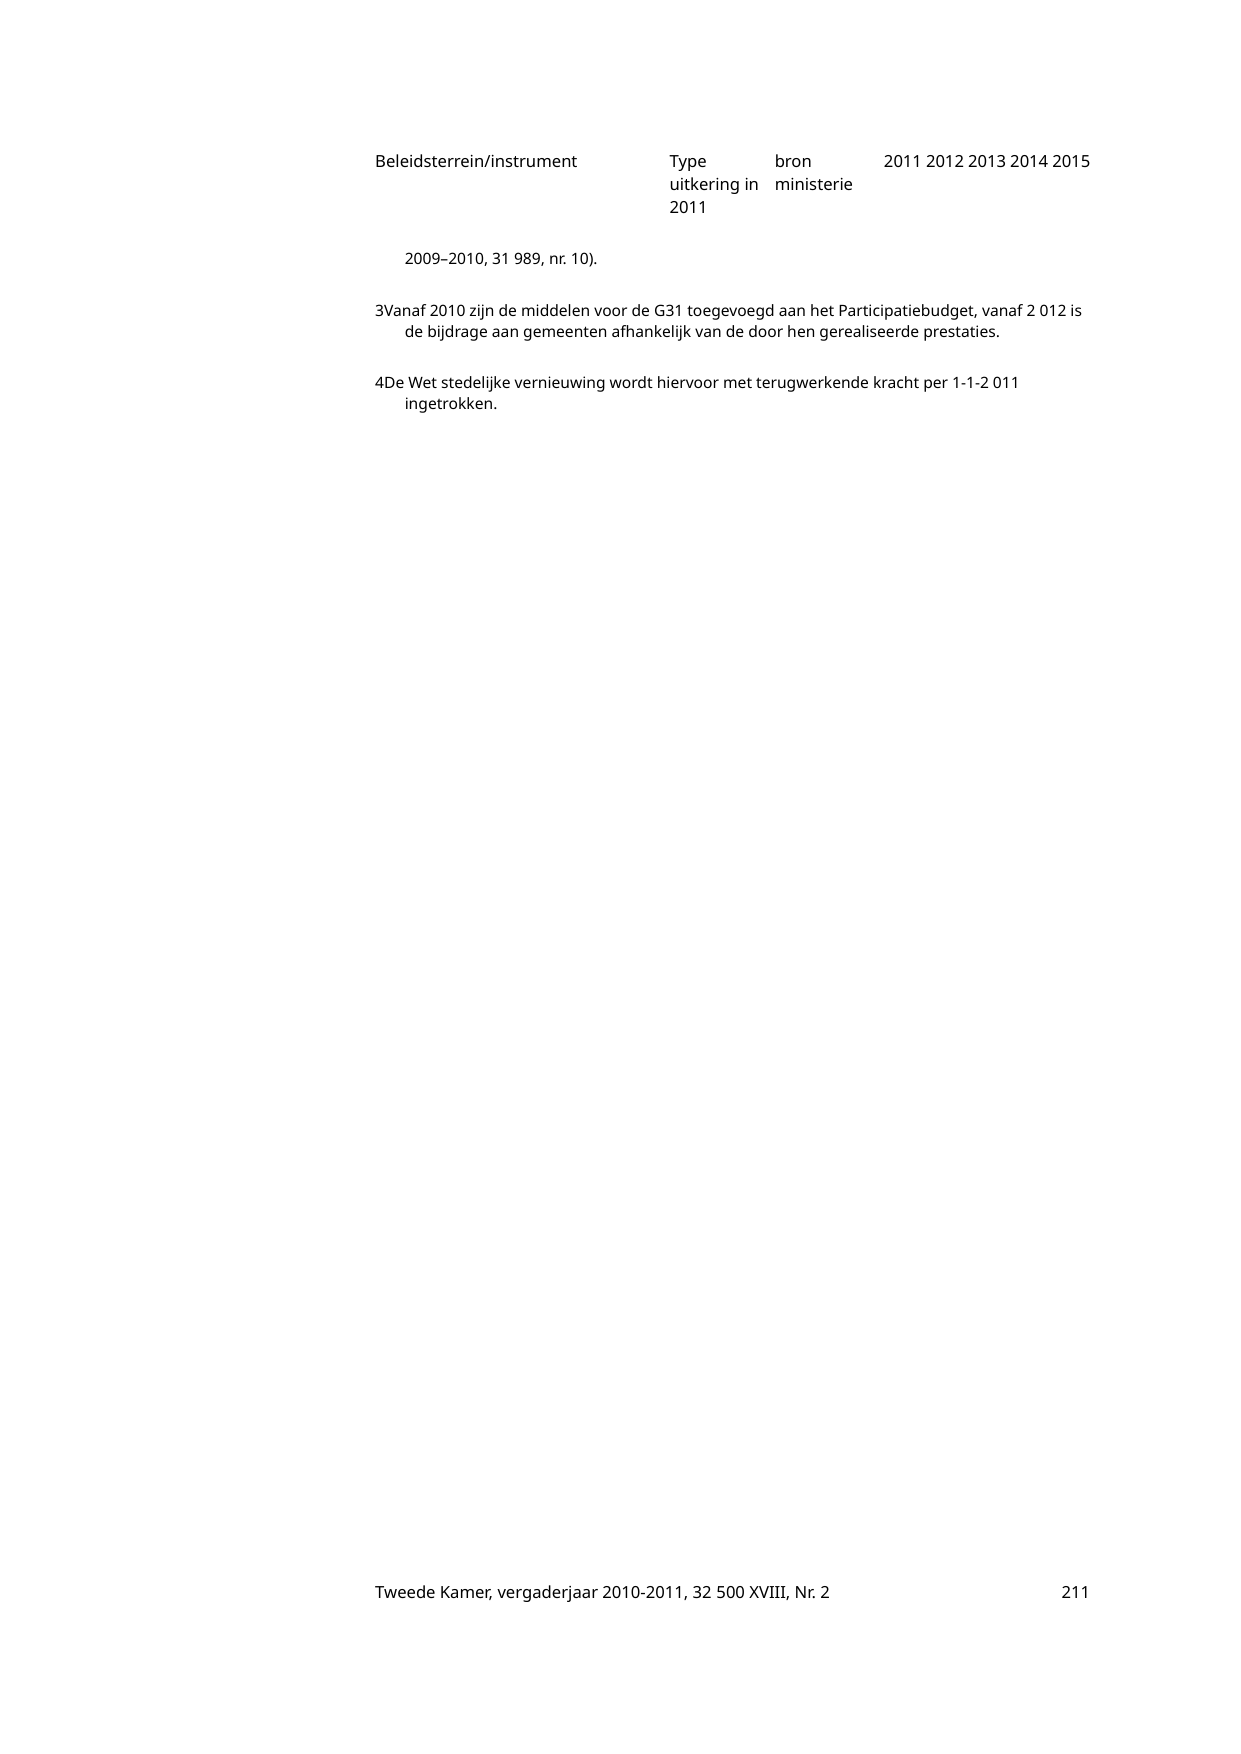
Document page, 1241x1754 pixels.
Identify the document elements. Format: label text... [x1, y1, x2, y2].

table_header 2013 [964, 150, 1006, 248]
table_header bron ministerie [775, 150, 880, 248]
table_header 2012 [922, 150, 964, 248]
table_header Beleidsterrein/instrument [375, 150, 669, 248]
table_header 2014 [1006, 150, 1048, 248]
table_header 2015 [1048, 150, 1090, 248]
table_cell 2009–2010, 31 989, nr. 10). 3Vanaf 2010 zijn de middelen voor de G31 toegevoegd aan het Participatiebudget, vanaf 2 012 is de bijdrage aan gemeenten afhankelijk van de door hen gerealiseerde prestaties. 4De Wet stedelijke vernieuwing wordt hiervoor met terugwerkende kracht per 1-1-2 011 ingetrokken. [375, 248, 1090, 444]
table_header Type uitkering in 2011 [669, 150, 774, 248]
table_header 2011 [880, 150, 922, 248]
